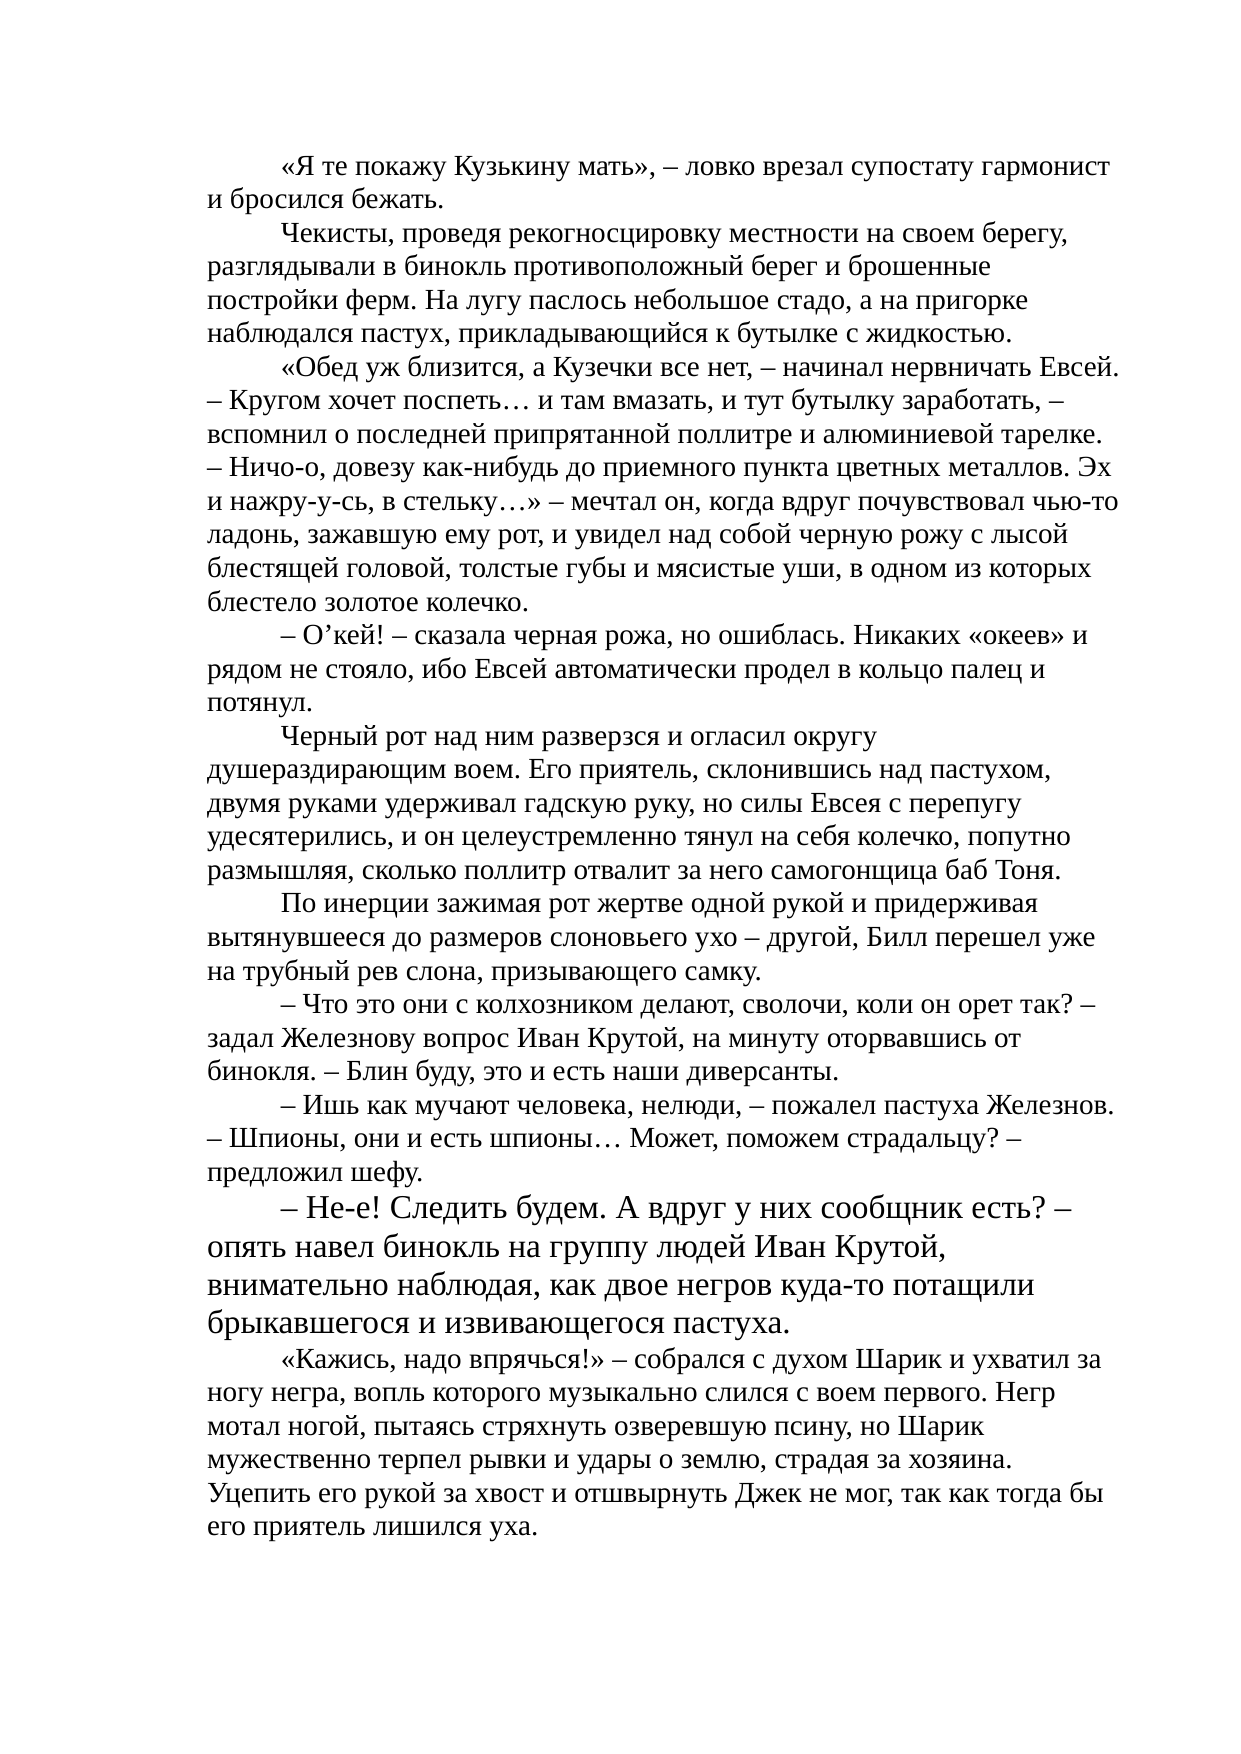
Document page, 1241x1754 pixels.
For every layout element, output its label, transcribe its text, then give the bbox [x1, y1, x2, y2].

text Чекисты, проведя рекогносцировку местности на своем берегу, разглядывали в бинокль противоположный берег и брошенные постройки ферм. На лугу паслось небольшое стадо, а на пригорке наблюдался пастух, прикладывающийся к бутылке с жидкостью. [207, 215, 1122, 349]
text – О’кей! – сказала черная рожа, но ошиблась. Никаких «океев» и рядом не стояло, ибо Евсей автоматически продел в кольцо палец и потянул. [207, 617, 1122, 718]
text «Кажись, надо впрячься!» – собрался с духом Шарик и ухватил за ногу негра, вопль которого музыкально слился с воем первого. Негр мотал ногой, пытаясь стряхнуть озверевшую псину, но Шарик мужественно терпел рывки и удары о землю, страдая за хозяина. Уцепить его рукой за хвост и отшвырнуть Джек не мог, так как тогда бы его приятель лишился уха. [207, 1341, 1122, 1542]
text Черный рот над ним разверзся и огласил округу душераздирающим воем. Его приятель, склонившись над пастухом, двумя руками удерживал гадскую руку, но силы Евсея с перепугу удесятерились, и он целеустремленно тянул на себя колечко, попутно размышляя, сколько поллитр отвалит за него самогонщица баб Тоня. [207, 718, 1122, 886]
text – Не-е! Следить будем. А вдруг у них сообщник есть? – опять навел бинокль на группу людей Иван Крутой, внимательно наблюдая, как двое негров куда-то потащили брыкавшегося и извивающегося пастуха. [207, 1187, 1122, 1341]
text – Что это они с колхозником делают, сволочи, коли он орет так? – задал Железнову вопрос Иван Крутой, на минуту оторвавшись от бинокля. – Блин буду, это и есть наши диверсанты. [207, 986, 1122, 1087]
text – Ишь как мучают человека, нелюди, – пожалел пастуха Железнов. – Шпионы, они и есть шпионы… Может, поможем страдальцу? – предложил шефу. [207, 1087, 1122, 1187]
text «Я те покажу Кузькину мать», – ловко врезал супостату гармонист и бросился бежать. [207, 148, 1122, 215]
text По инерции зажимая рот жертве одной рукой и придерживая вытянувшееся до размеров слоновьего ухо – другой, Билл перешел уже на трубный рев слона, призывающего самку. [207, 886, 1122, 986]
text «Обед уж близится, а Кузечки все нет, – начинал нервничать Евсей. – Кругом хочет поспеть… и там вмазать, и тут бутылку заработать, – вспомнил о последней припрятанной поллитре и алюминиевой тарелке. – Ничо-о, довезу как-нибудь до приемного пункта цветных металлов. Эх и нажру-у-сь, в стельку…» – мечтал он, когда вдруг почувствовал чью-то ладонь, зажавшую ему рот, и увидел над собой черную рожу с лысой блестящей головой, толстые губы и мясистые уши, в одном из которых блестело золотое колечко. [207, 349, 1122, 617]
